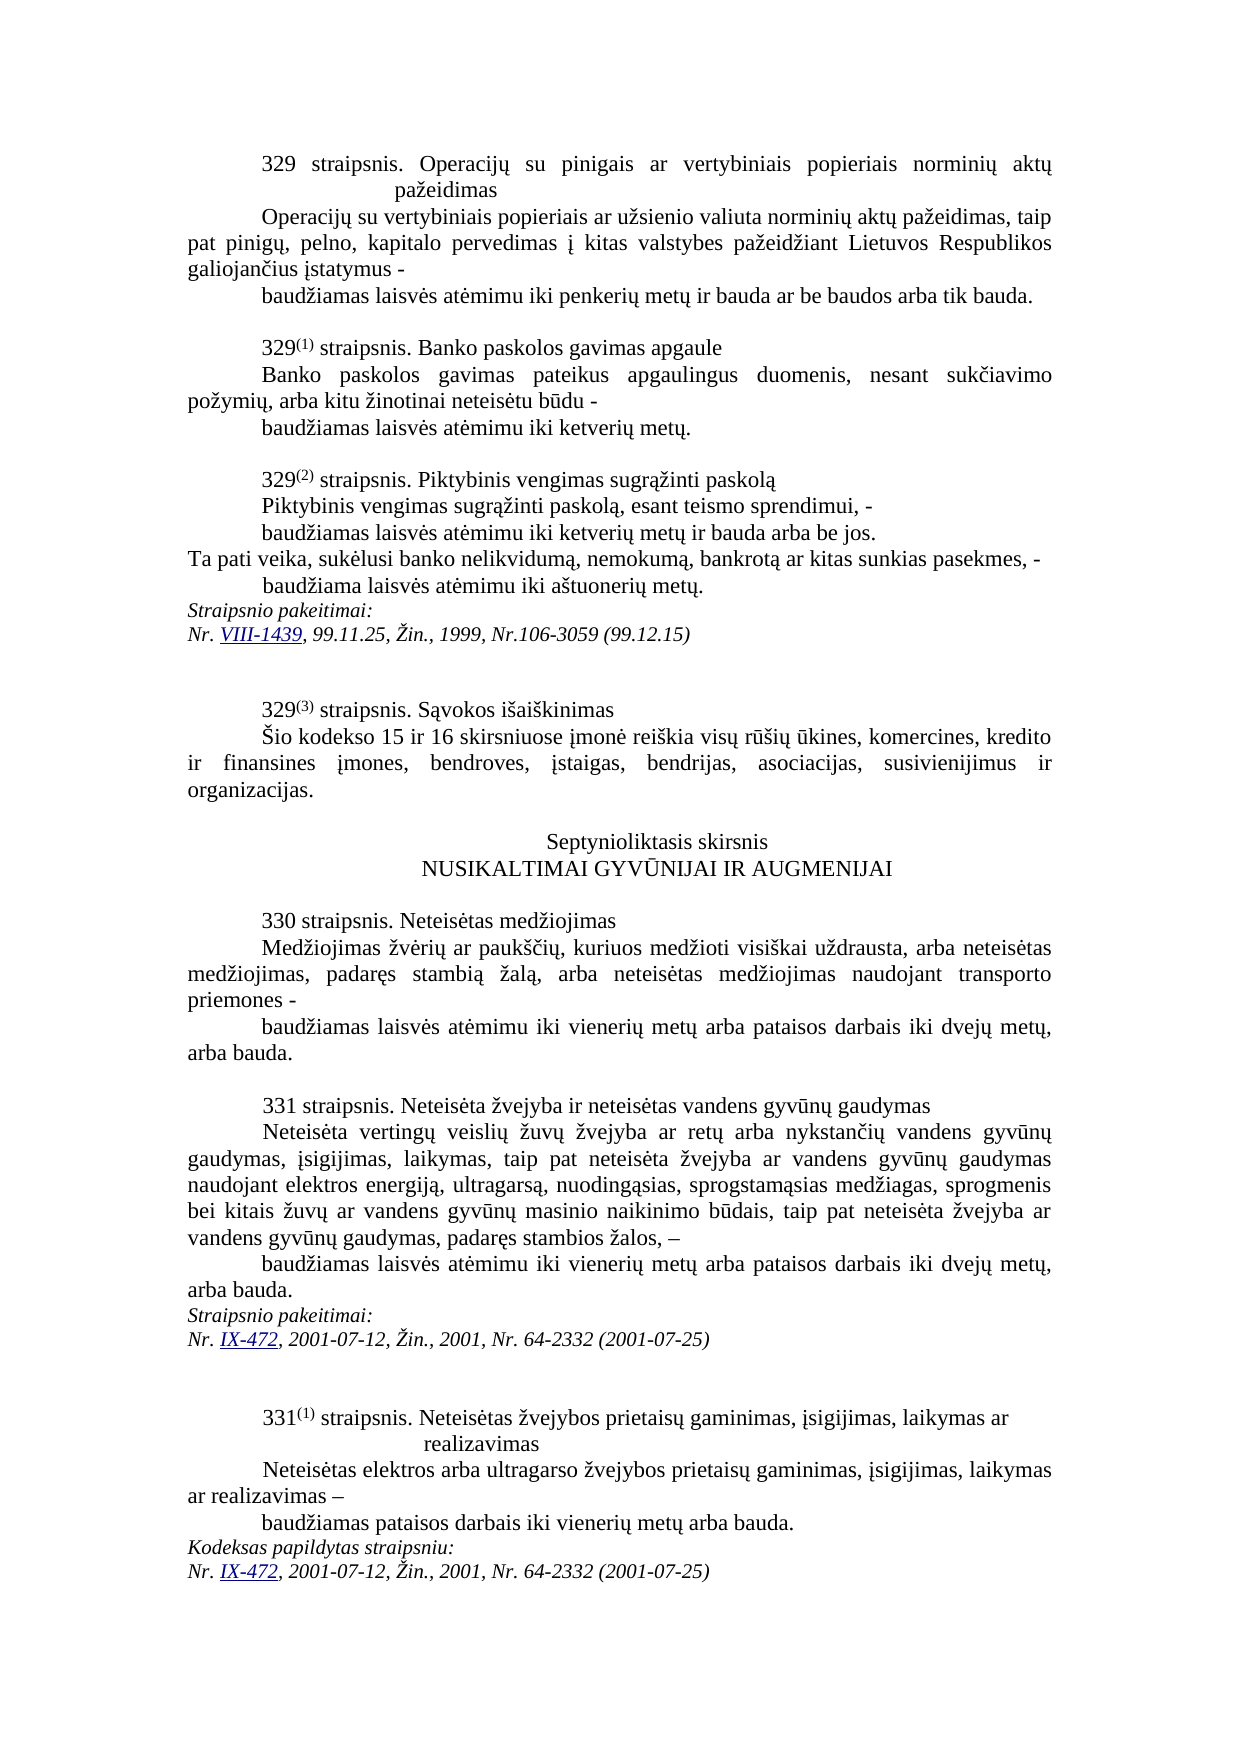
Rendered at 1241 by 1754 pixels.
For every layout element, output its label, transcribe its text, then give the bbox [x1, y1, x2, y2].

text Straipsnio pakeitimai: [187, 1303, 1053, 1327]
text Nr. IX-472, 2001-07-12, Žin., 2001, Nr. 64-2332 (2001-07-25) [187, 1327, 1053, 1351]
text baudžiama laisvės atėmimu iki aštuonerių metų. [187, 572, 1053, 598]
text baudžiamas laisvės atėmimu iki ketverių metų ir bauda arba be jos. [187, 519, 1053, 545]
text baudžiamas laisvės atėmimu iki vienerių metų arba pataisos darbais iki dvejų metų, arba bauda. [187, 1013, 1053, 1066]
text 329(3) straipsnis. Sąvokos išaiškinimas [206, 697, 1053, 723]
text realizavimas [424, 1430, 1053, 1456]
text 331 straipsnis. Neteisėta žvejyba ir neteisėtas vandens gyvūnų gaudymas [187, 1092, 1053, 1118]
text baudžiamas laisvės atėmimu iki ketverių metų. [187, 413, 1053, 440]
text Septynioliktasis skirsnis [187, 828, 1053, 855]
text 329(1) straipsnis. Banko paskolos gavimas apgaule [187, 334, 1053, 361]
text Straipsnio pakeitimai: [187, 598, 1053, 622]
text 329 straipsnis. Operacijų su pinigais ar vertybiniais popieriais norminių aktų pažeidimas [261, 150, 1053, 203]
text baudžiamas laisvės atėmimu iki vienerių metų arba pataisos darbais iki dvejų metų, arba bauda. [187, 1250, 1053, 1303]
text baudžiamas laisvės atėmimu iki penkerių metų ir bauda ar be baudos arba tik bauda. [187, 282, 1053, 308]
text Šio kodekso 15 ir 16 skirsniuose įmonė reiškia visų rūšių ūkines, komercines, kredito ir finansines įmones, bendroves, įstaigas, bendrijas, asociacijas, susivienijimus ir organizacijas. [187, 723, 1053, 802]
text Ta pati veika, sukėlusi banko nelikvidumą, nemokumą, bankrotą ar kitas sunkias pasekmes, - [187, 545, 1053, 572]
text Banko paskolos gavimas pateikus apgaulingus duomenis, nesant sukčiavimo požymių, arba kitu žinotinai neteisėtu būdu - [187, 361, 1053, 413]
text baudžiamas pataisos darbais iki vienerių metų arba bauda. [187, 1509, 1053, 1535]
text 331(1) straipsnis. Neteisėtas žvejybos prietaisų gaminimas, įsigijimas, laikymas ar [262, 1403, 1053, 1430]
text Neteisėta vertingų veislių žuvų žvejyba ar retų arba nykstančių vandens gyvūnų gaudymas, įsigijimas, laikymas, taip pat neteisėta žvejyba ar vandens gyvūnų gaudymas naudojant elektros energiją, ultragarsą, nuodingąsias, sprogstamąsias medžiagas, sprogmenis bei kitais žuvų ar vandens gyvūnų masinio naikinimo būdais, taip pat neteisėta žvejyba ar vandens gyvūnų gaudymas, padaręs stambios žalos, – [187, 1118, 1053, 1250]
text Nr. VIII-1439, 99.11.25, Žin., 1999, Nr.106-3059 (99.12.15) [187, 622, 1053, 646]
text Nr. IX-472, 2001-07-12, Žin., 2001, Nr. 64-2332 (2001-07-25) [187, 1559, 1053, 1583]
text 330 straipsnis. Neteisėtas medžiojimas [206, 907, 1053, 934]
text Operacijų su vertybiniais popieriais ar užsienio valiuta norminių aktų pažeidimas, taip pat pinigų, pelno, kapitalo pervedimas į kitas valstybes pažeidžiant Lietuvos Respublikos galiojančius įstatymus - [187, 203, 1053, 282]
text Neteisėtas elektros arba ultragarso žvejybos prietaisų gaminimas, įsigijimas, laikymas ar realizavimas – [187, 1456, 1053, 1509]
text Piktybinis vengimas sugrąžinti paskolą, esant teismo sprendimui, - [187, 493, 1053, 519]
text NUSIKALTIMAI GYVŪNIJAI IR AUGMENIJAI [187, 855, 1053, 881]
text Medžiojimas žvėrių ar paukščių, kuriuos medžioti visiškai uždrausta, arba neteisėtas medžiojimas, padaręs stambią žalą, arba neteisėtas medžiojimas naudojant transporto priemones - [187, 934, 1053, 1013]
text 329(2) straipsnis. Piktybinis vengimas sugrąžinti paskolą [187, 466, 1053, 493]
text Kodeksas papildytas straipsniu: [187, 1535, 1053, 1559]
